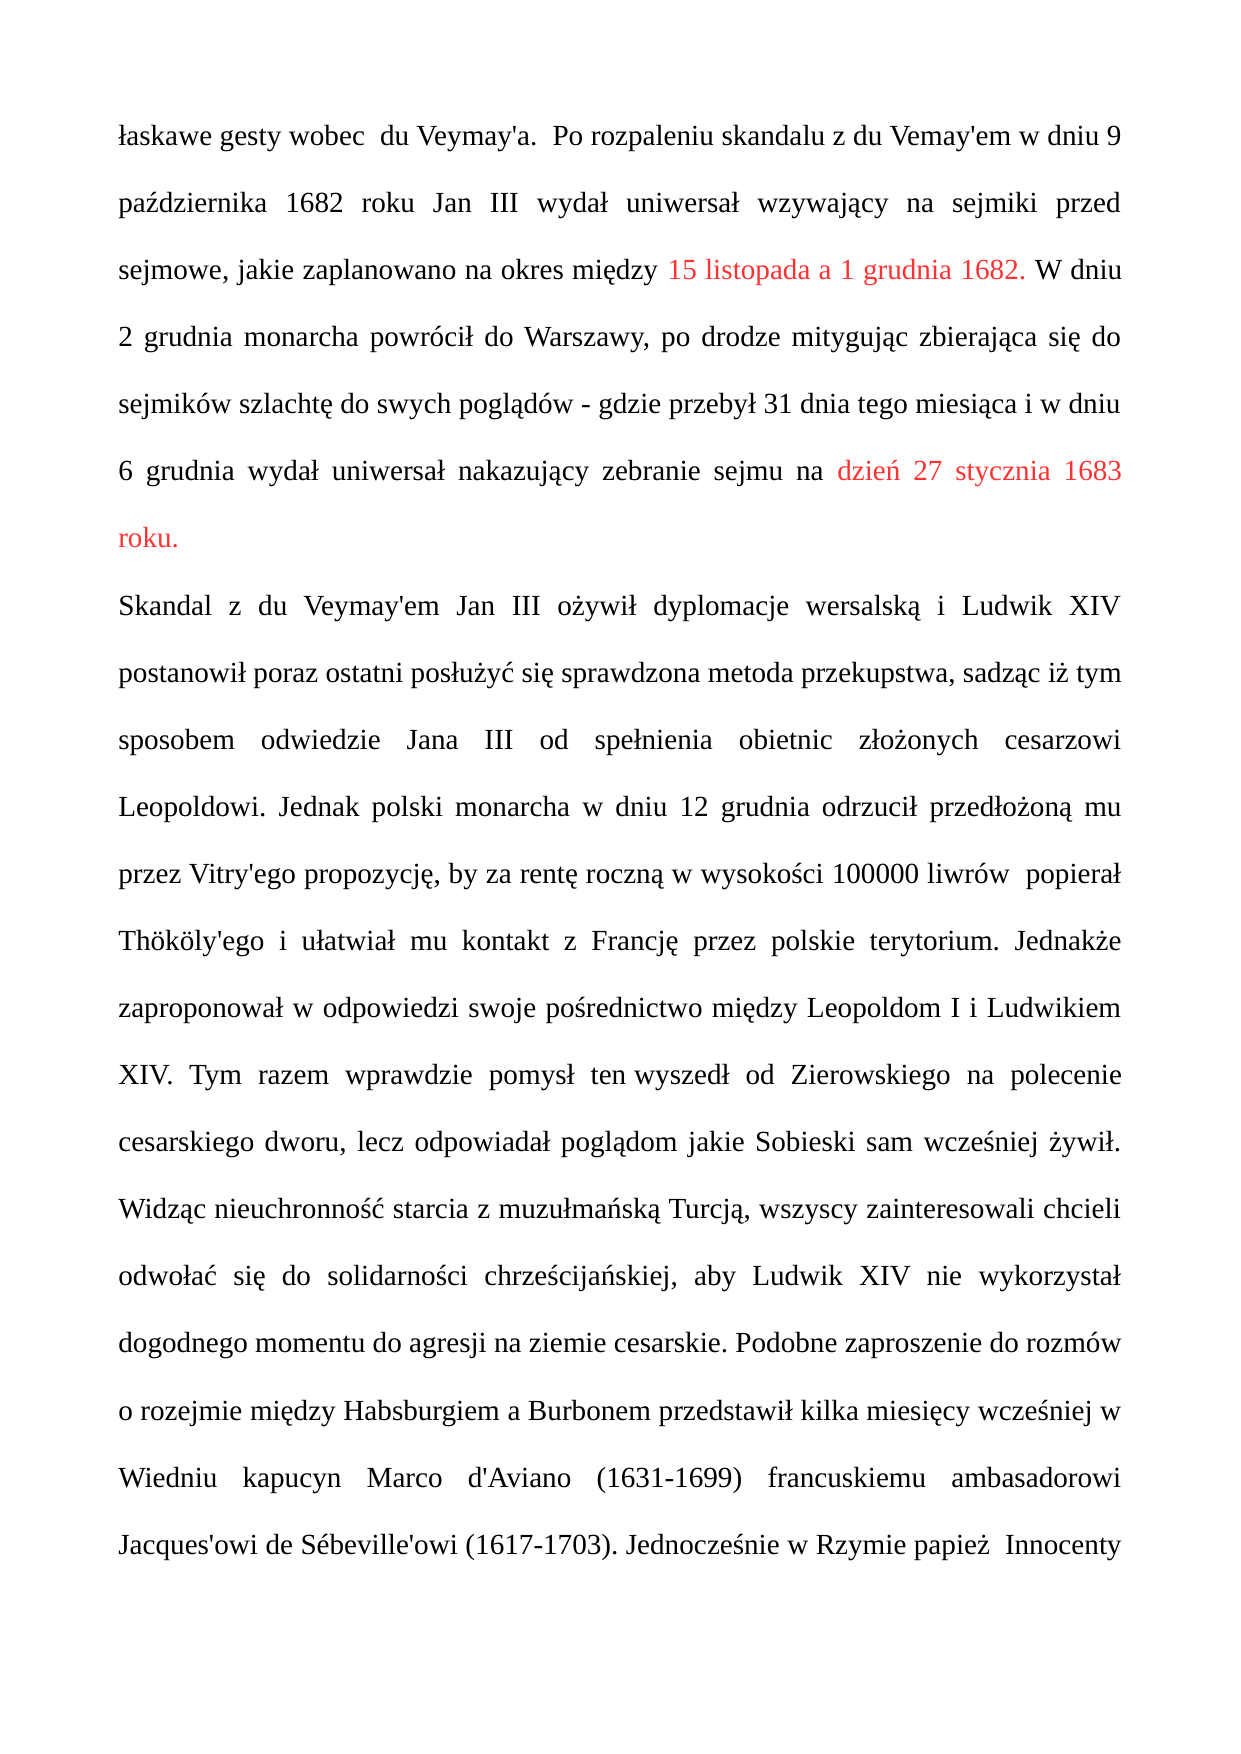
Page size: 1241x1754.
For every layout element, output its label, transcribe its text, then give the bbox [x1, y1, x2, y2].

text łaskawe gesty wobec du Veymay'a. Po rozpaleniu skandalu z du Vemay'em w dniu 9 października 1682 roku Jan III wydał uniwersał wzywający na sejmiki przed sejmowe, jakie zaplanowano na okres między 15 listopada a 1 grudnia 1682. W dniu 2 grudnia monarcha powrócił do Warszawy, po drodze mitygując zbierająca się do sejmików szlachtę do swych poglądów - gdzie przebył 31 dnia tego miesiąca i w dniu 6 grudnia wydał uniwersał nakazujący zebranie sejmu na dzień 27 stycznia 1683 roku. [118, 118, 1122, 554]
text Skandal z du Veymay'em Jan III ożywił dyplomacje wersalską i Ludwik XIV postanowił poraz ostatni posłużyć się sprawdzona metoda przekupstwa, sadząc iż tym sposobem odwiedzie Jana III od spełnienia obietnic złożonych cesarzowi Leopoldowi. Jednak polski monarcha w dniu 12 grudnia odrzucił przedłożoną mu przez Vitry'ego propozycję, by za rentę roczną w wysokości 100000 liwrów popierał Thököly'ego i ułatwiał mu kontakt z Francję przez polskie terytorium. Jednakże zaproponował w odpowiedzi swoje pośrednictwo między Leopoldom I i Ludwikiem XIV. Tym razem wprawdzie pomysł ten wyszedł od Zierowskiego na polecenie cesarskiego dworu, lecz odpowiadał poglądom jakie Sobieski sam wcześniej żywił. Widząc nieuchronność starcia z muzułmańską Turcją, wszyscy zainteresowali chcieli odwołać się do solidarności chrześcijańskiej, aby Ludwik XIV nie wykorzystał dogodnego momentu do agresji na ziemie cesarskie. Podobne zaproszenie do rozmów o rozejmie między Habsburgiem a Burbonem przedstawił kilka miesięcy wcześniej w Wiedniu kapucyn Marco d'Aviano (1631-1699) francuskiemu ambasadorowi Jacques'owi de Sébeville'owi (1617-1703). Jednocześnie w Rzymie papież Innocenty [118, 588, 1122, 1560]
